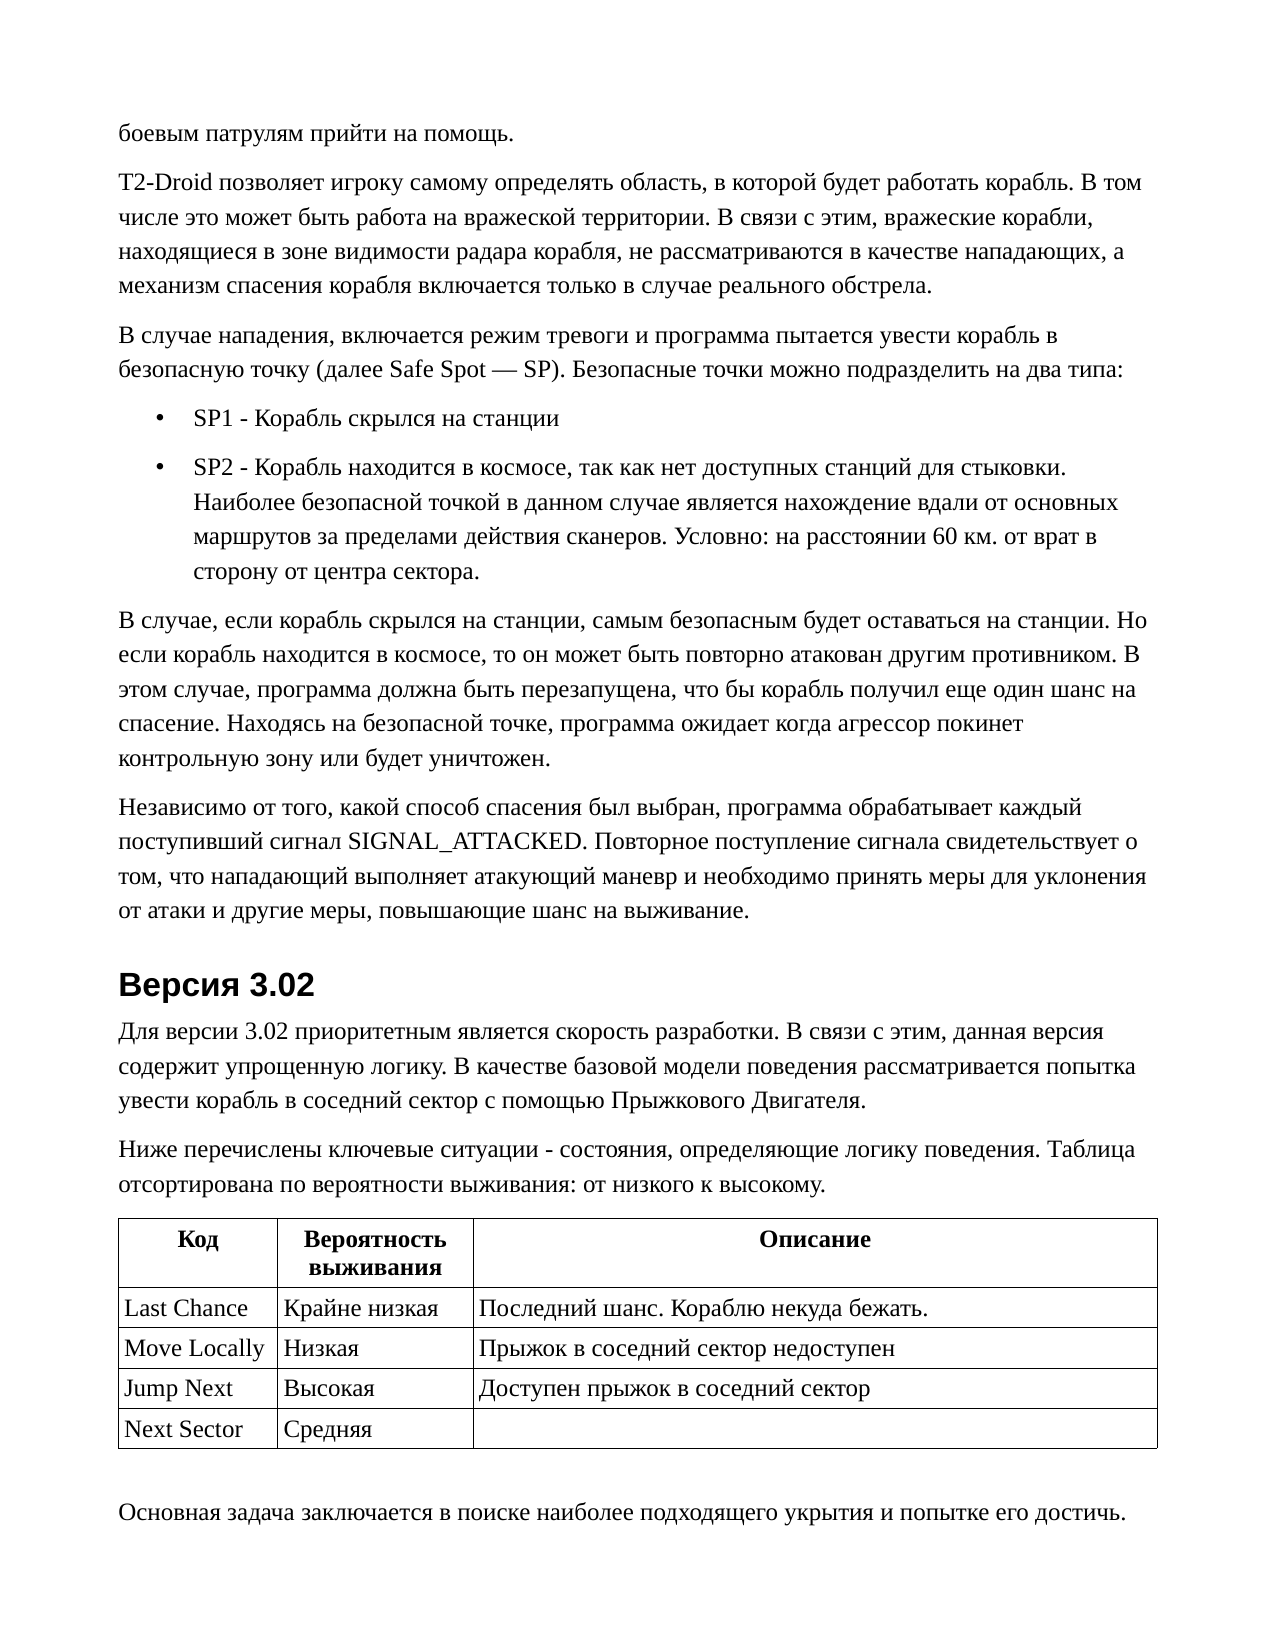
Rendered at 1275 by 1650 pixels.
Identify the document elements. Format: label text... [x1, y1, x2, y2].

table_header Вероятность выживания [278, 1219, 473, 1287]
table_cell Средняя [278, 1409, 473, 1448]
text Для версии 3.02 приоритетным является скорость разработки. В связи с этим, данная версия содержит упрощенную логику. В качестве базовой модели поведения рассматривается попытка увести корабль в соседний сектор с помощью Прыжкового Двигателя. [118, 1016, 1157, 1114]
table_cell Высокая [278, 1369, 473, 1408]
text Независимо от того, какой способ спасения был выбран, программа обрабатывает каждый поступивший сигнал SIGNAL_ATTACKED. Повторное поступление сигнала свидетельствует о том, что нападающий выполняет атакующий маневр и необходимо принять меры для уклонения от атаки и другие меры, повышающие шанс на выживание. [118, 792, 1157, 924]
text Ниже перечислены ключевые ситуации - состояния, определяющие логику поведения. Таблица отсортирована по вероятности выживания: от низкого к высокому. [118, 1134, 1157, 1197]
table_cell Jump Next [119, 1369, 277, 1408]
text боевым патрулям прийти на помощь. [118, 118, 1157, 147]
table_cell Низкая [278, 1328, 473, 1367]
table_cell Доступен прыжок в соседний сектор [474, 1369, 1157, 1408]
list SP2 - Корабль находится в космосе, так как нет доступных станций для стыковки. Наиболее безопасной точкой в данном случае является нахождение вдали от основных маршрутов за пределами действия сканеров. Условно: на расстоянии 60 км. от врат в сторону от центра сектора. [156, 452, 1157, 584]
text Основная задача заключается в поиске наиболее подходящего укрытия и попытке его достичь. [118, 1497, 1157, 1526]
table_header Описание [474, 1219, 1157, 1287]
subtitle Версия 3.02 [118, 965, 1157, 1004]
table_cell Last Chance [119, 1288, 277, 1327]
table_cell Последний шанс. Кораблю некуда бежать. [474, 1288, 1157, 1327]
list SP1 - Корабль скрылся на станции [156, 403, 1157, 432]
table_cell Move Locally [119, 1328, 277, 1367]
table_cell Next Sector [119, 1409, 277, 1448]
text T2-Droid позволяет игроку самому определять область, в которой будет работать корабль. В том числе это может быть работа на вражеской территории. В связи с этим, вражеские корабли, находящиеся в зоне видимости радара корабля, не рассматриваются в качестве нападающих, а механизм спасения корабля включается только в случае реального обстрела. [118, 167, 1157, 299]
table_cell Прыжок в соседний сектор недоступен [474, 1328, 1157, 1367]
table_header Код [119, 1219, 277, 1287]
text В случае, если корабль скрылся на станции, самым безопасным будет оставаться на станции. Но если корабль находится в космосе, то он может быть повторно атакован другим противником. В этом случае, программа должна быть перезапущена, что бы корабль получил еще один шанс на спасение. Находясь на безопасной точке, программа ожидает когда агрессор покинет контрольную зону или будет уничтожен. [118, 605, 1157, 771]
table_cell [474, 1409, 1157, 1448]
table_cell Крайне низкая [278, 1288, 473, 1327]
text В случае нападения, включается режим тревоги и программа пытается увести корабль в безопасную точку (далее Safe Spot — SP). Безопасные точки можно подразделить на два типа: [118, 320, 1157, 383]
